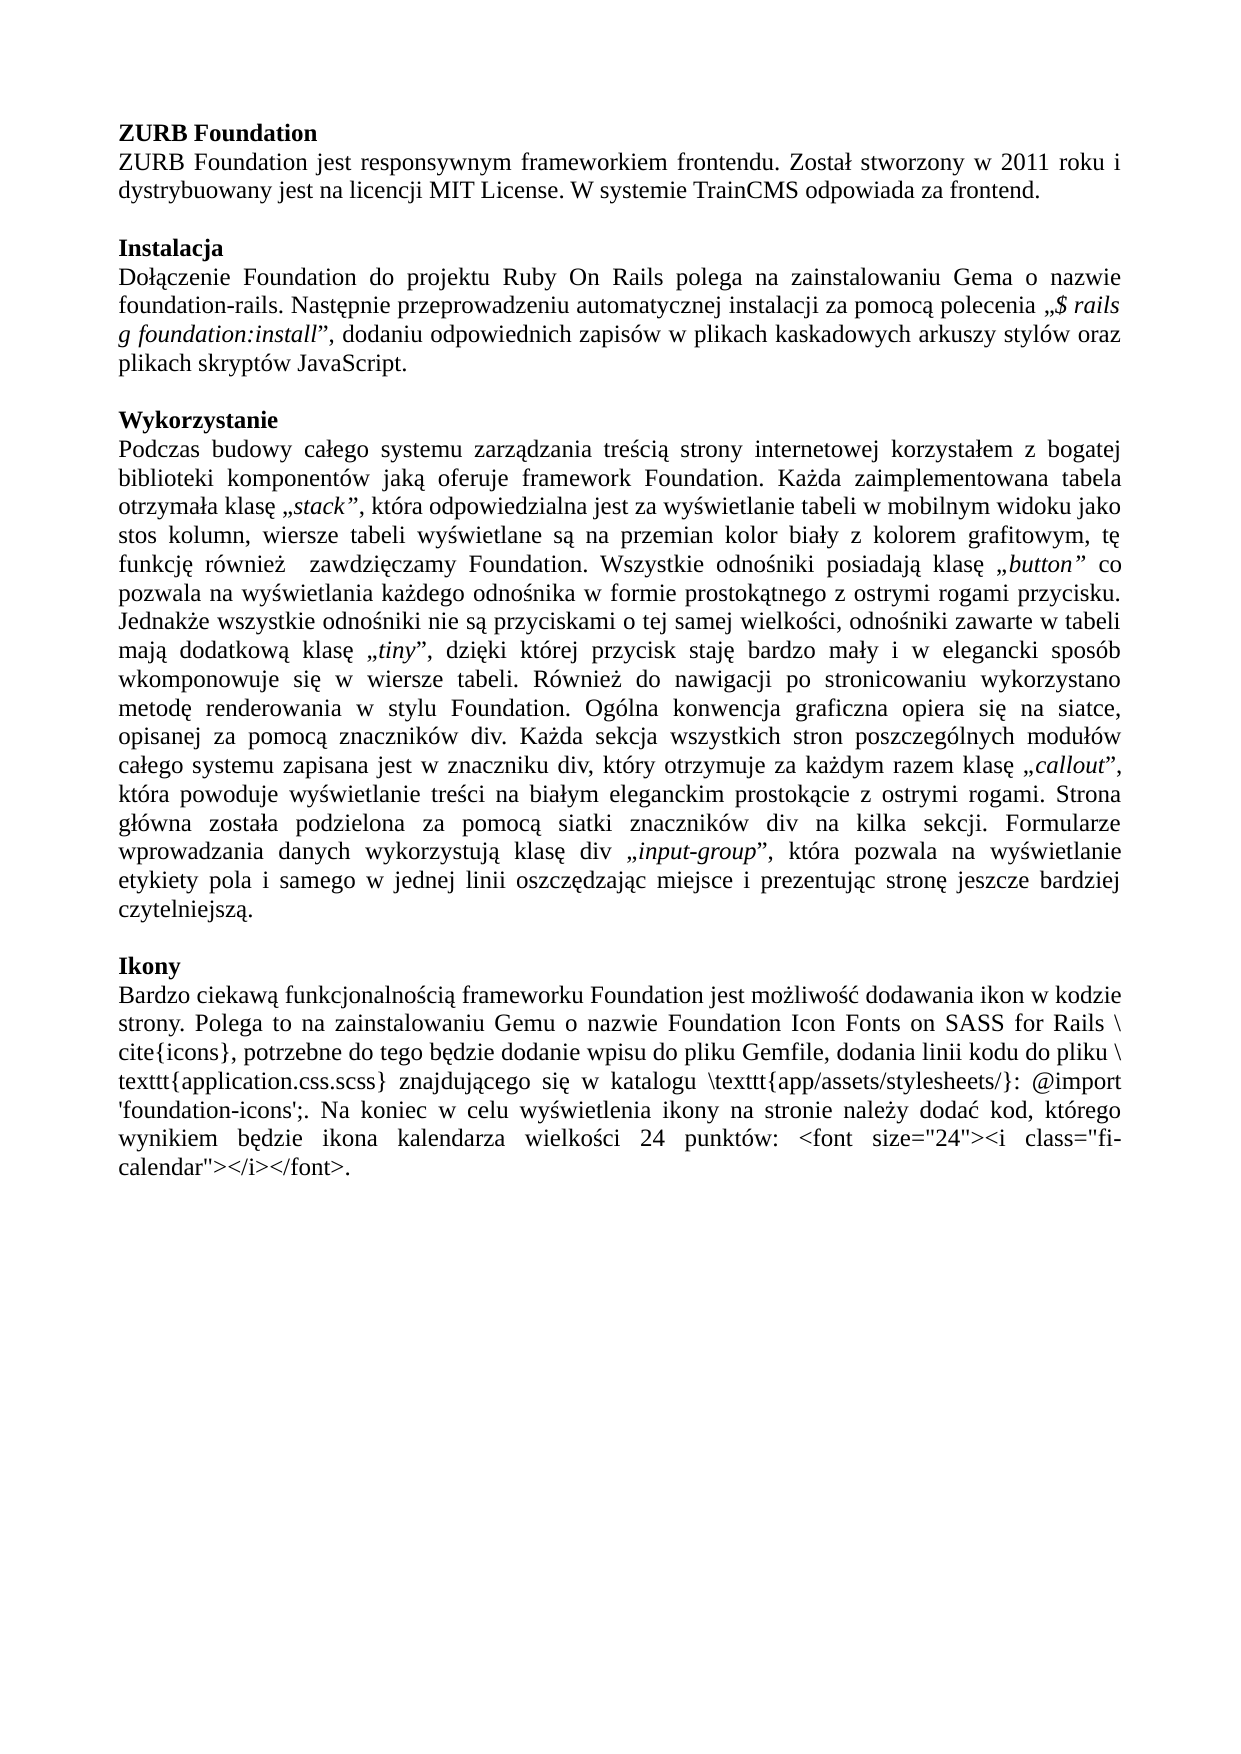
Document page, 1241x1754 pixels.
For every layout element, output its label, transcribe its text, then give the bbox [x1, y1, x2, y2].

text Dołączenie Foundation do projektu Ruby On Rails polega na zainstalowaniu Gema o nazwie foundation-rails. Następnie przeprowadzeniu automatycznej instalacji za pomocą polecenia „$ rails g foundation:install”, dodaniu odpowiednich zapisów w plikach kaskadowych arkuszy stylów oraz plikach skryptów JavaScript. [118, 262, 1122, 377]
text Podczas budowy całego systemu zarządzania treścią strony internetowej korzystałem z bogatej biblioteki komponentów jaką oferuje framework Foundation. Każda zaimplementowana tabela otrzymała klasę „stack”, która odpowiedzialna jest za wyświetlanie tabeli w mobilnym widoku jako stos kolumn, wiersze tabeli wyświetlane są na przemian kolor biały z kolorem grafitowym, tę funkcję również zawdzięczamy Foundation. Wszystkie odnośniki posiadają klasę „button” co pozwala na wyświetlania każdego odnośnika w formie prostokątnego z ostrymi rogami przycisku. Jednakże wszystkie odnośniki nie są przyciskami o tej samej wielkości, odnośniki zawarte w tabeli mają dodatkową klasę „tiny”, dzięki której przycisk staję bardzo mały i w elegancki sposób wkomponowuje się w wiersze tabeli. Również do nawigacji po stronicowaniu wykorzystano metodę renderowania w stylu Foundation. Ogólna konwencja graficzna opiera się na siatce, opisanej za pomocą znaczników div. Każda sekcja wszystkich stron poszczególnych modułów całego systemu zapisana jest w znaczniku div, który otrzymuje za każdym razem klasę „callout”, która powoduje wyświetlanie treści na białym eleganckim prostokącie z ostrymi rogami. Strona główna została podzielona za pomocą siatki znaczników div na kilka sekcji. Formularze wprowadzania danych wykorzystują klasę div „input-group”, która pozwala na wyświetlanie etykiety pola i samego w jednej linii oszczędzając miejsce i prezentując stronę jeszcze bardziej czytelniejszą. [118, 434, 1122, 923]
text Bardzo ciekawą funkcjonalnością frameworku Foundation jest możliwość dodawania ikon w kodzie strony. Polega to na zainstalowaniu Gemu o nazwie Foundation Icon Fonts on SASS for Rails \cite{icons}, potrzebne do tego będzie dodanie wpisu do pliku Gemfile, dodania linii kodu do pliku \texttt{application.css.scss} znajdującego się w katalogu \texttt{app/assets/stylesheets/}: @import 'foundation-icons';. Na koniec w celu wyświetlenia ikony na stronie należy dodać kod, którego wynikiem będzie ikona kalendarza wielkości 24 punktów: <font size="24"><i class="fi-calendar"></i></font>. [118, 980, 1122, 1181]
text Instalacja [118, 233, 1122, 262]
text ZURB Foundation jest responsywnym frameworkiem frontendu. Został stworzony w 2011 roku i dystrybuowany jest na licencji MIT License. W systemie TrainCMS odpowiada za frontend. [118, 147, 1122, 204]
text Wykorzystanie [118, 405, 1122, 434]
text ZURB Foundation [118, 118, 1122, 147]
text Ikony [118, 951, 1122, 980]
